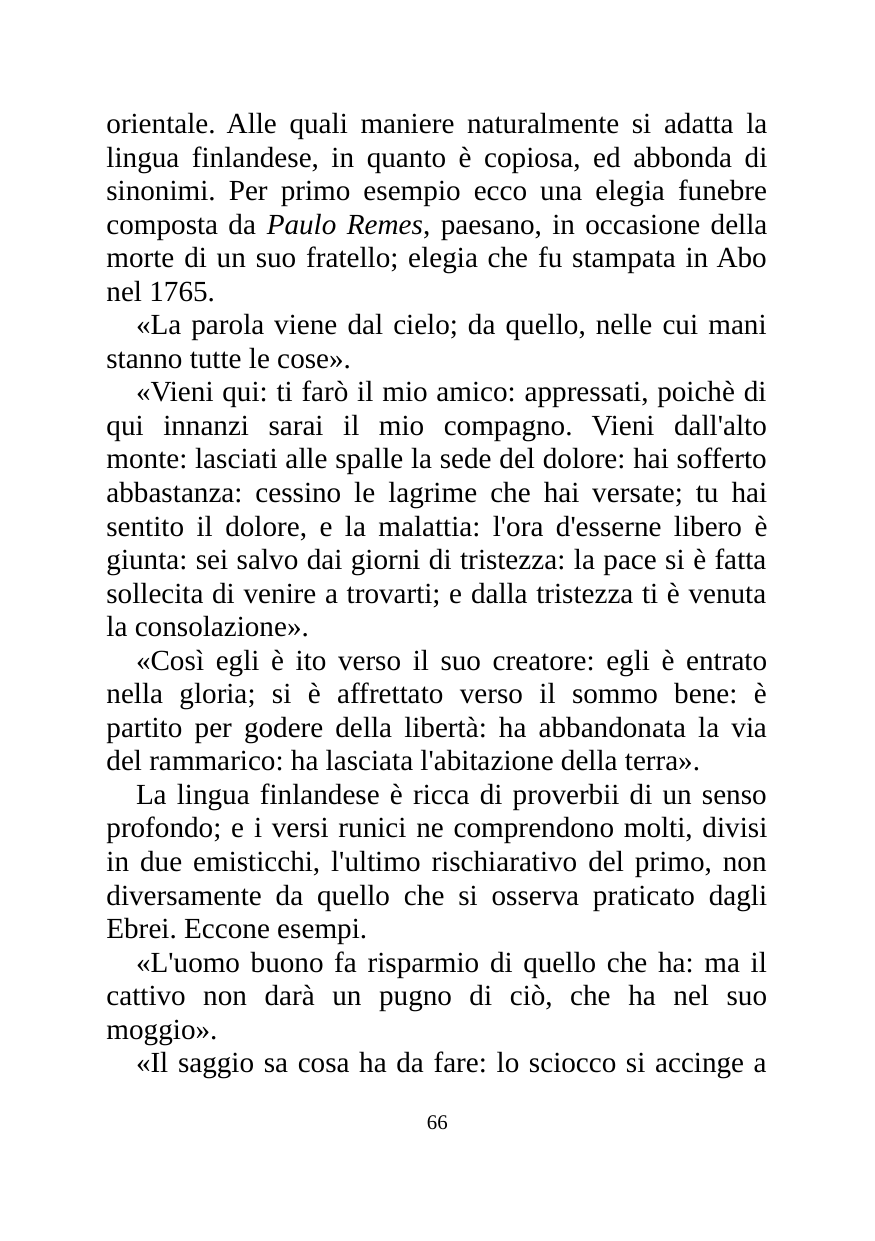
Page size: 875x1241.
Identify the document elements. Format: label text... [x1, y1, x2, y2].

text orientale. Alle quali maniere naturalmente si adatta la lingua finlandese, in quanto è copiosa, ed abbonda di sinonimi. Per primo esempio ecco una elegia funebre composta da Paulo Remes, paesano, in occasione della morte di un suo fratello; elegia che fu stampata in Abo nel 1765. [106, 106, 768, 307]
text «L'uomo buono fa risparmio di quello che ha: ma il cattivo non darà un pugno di ciò, che ha nel suo moggio». [106, 945, 768, 1045]
text «Il saggio sa cosa ha da fare: lo sciocco si accinge a [106, 1045, 768, 1079]
text «Vieni qui: ti farò il mio amico: appressati, poichè di qui innanzi sarai il mio compagno. Vieni dall'alto monte: lasciati alle spalle la sede del dolore: hai sofferto abbastanza: cessino le lagrime che hai versate; tu hai sentito il dolore, e la malattia: l'ora d'esserne libero è giunta: sei salvo dai giorni di tristezza: la pace si è fatta sollecita di venire a trovarti; e dalla tristezza ti è venuta la consolazione». [106, 374, 768, 643]
text «Così egli è ito verso il suo creatore: egli è entrato nella gloria; si è affrettato verso il sommo bene: è partito per godere della libertà: ha abbandonata la via del rammarico: ha lasciata l'abitazione della terra». [106, 643, 768, 777]
text La lingua finlandese è ricca di proverbii di un senso profondo; e i versi runici ne comprendono molti, divisi in due emisticchi, l'ultimo rischiarativo del primo, non diversamente da quello che si osserva praticato dagli Ebrei. Eccone esempi. [106, 777, 768, 945]
text «La parola viene dal cielo; da quello, nelle cui mani stanno tutte le cose». [106, 307, 768, 374]
